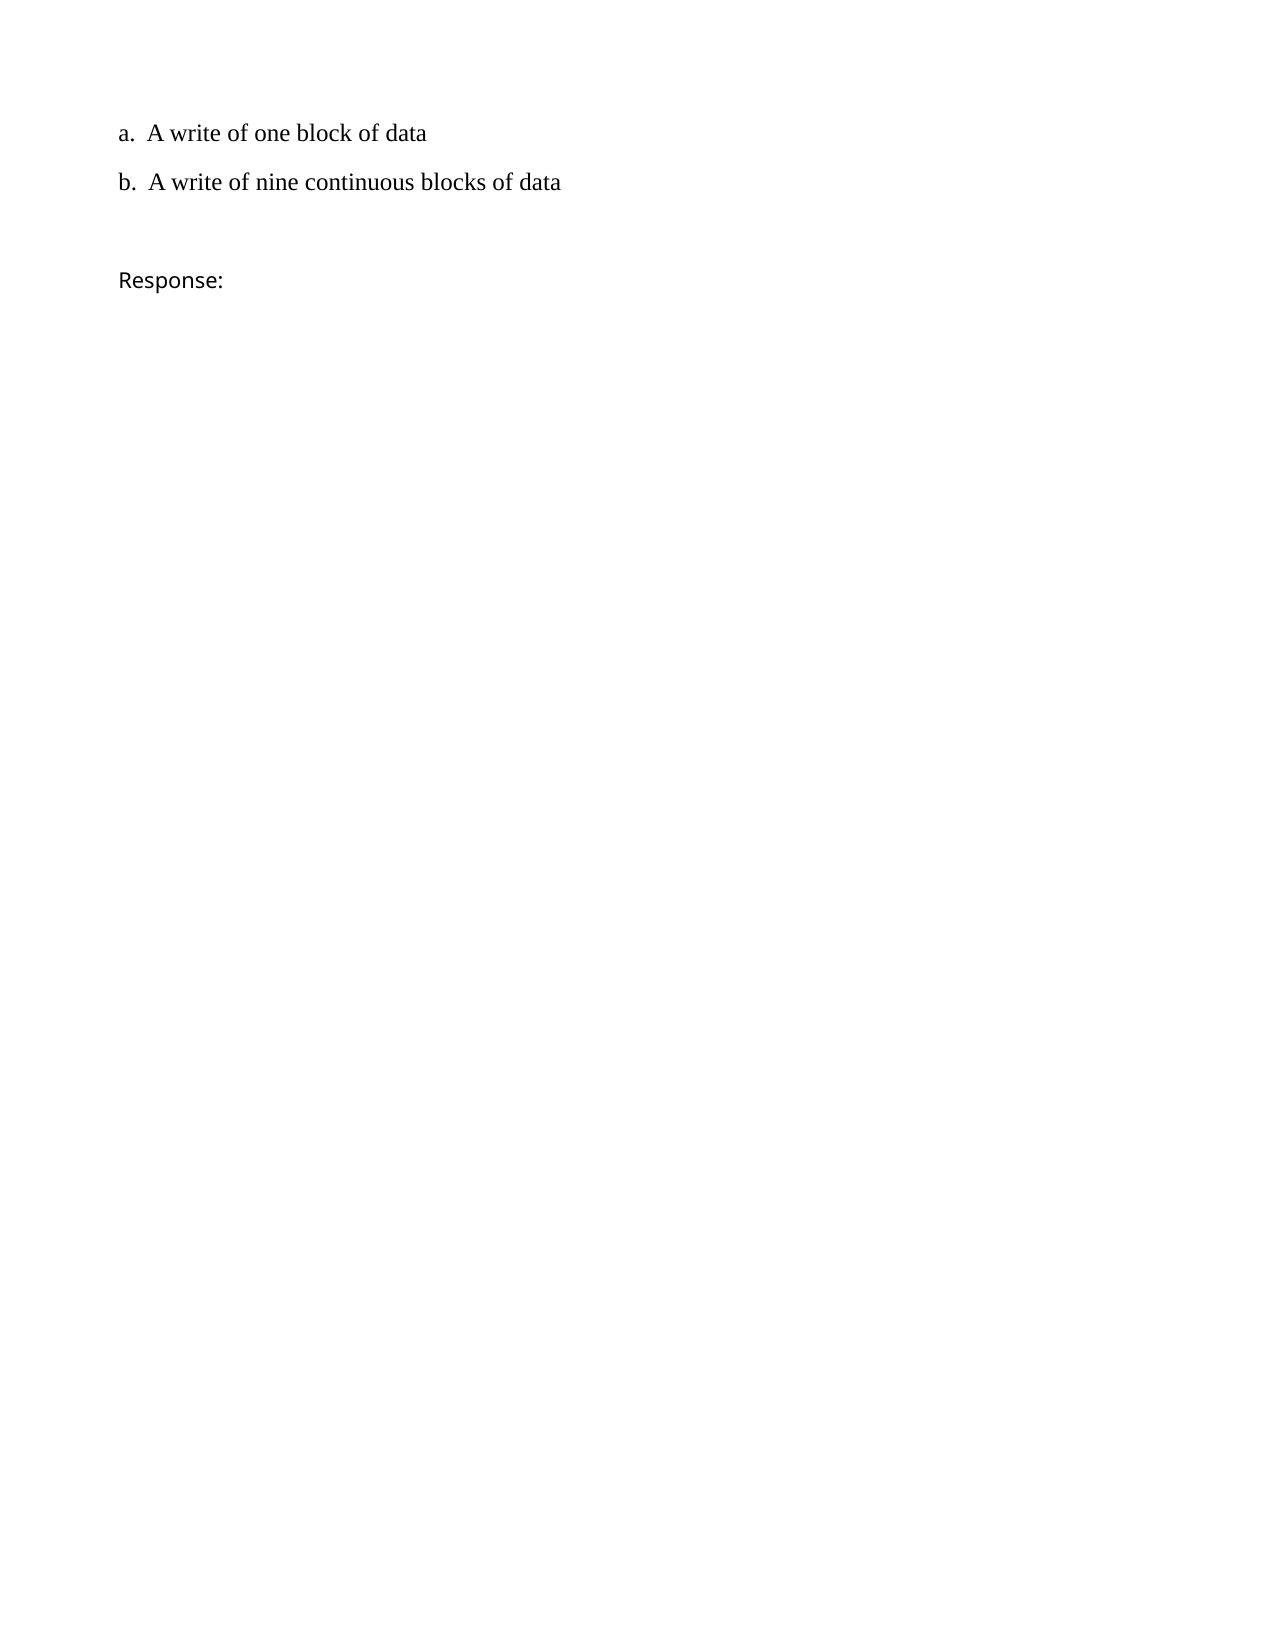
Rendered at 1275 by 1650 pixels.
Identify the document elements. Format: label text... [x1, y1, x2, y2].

text b. A write of nine continuous blocks of data [118, 167, 1157, 196]
text Response: [118, 265, 1157, 295]
text a. A write of one block of data [118, 118, 1157, 147]
